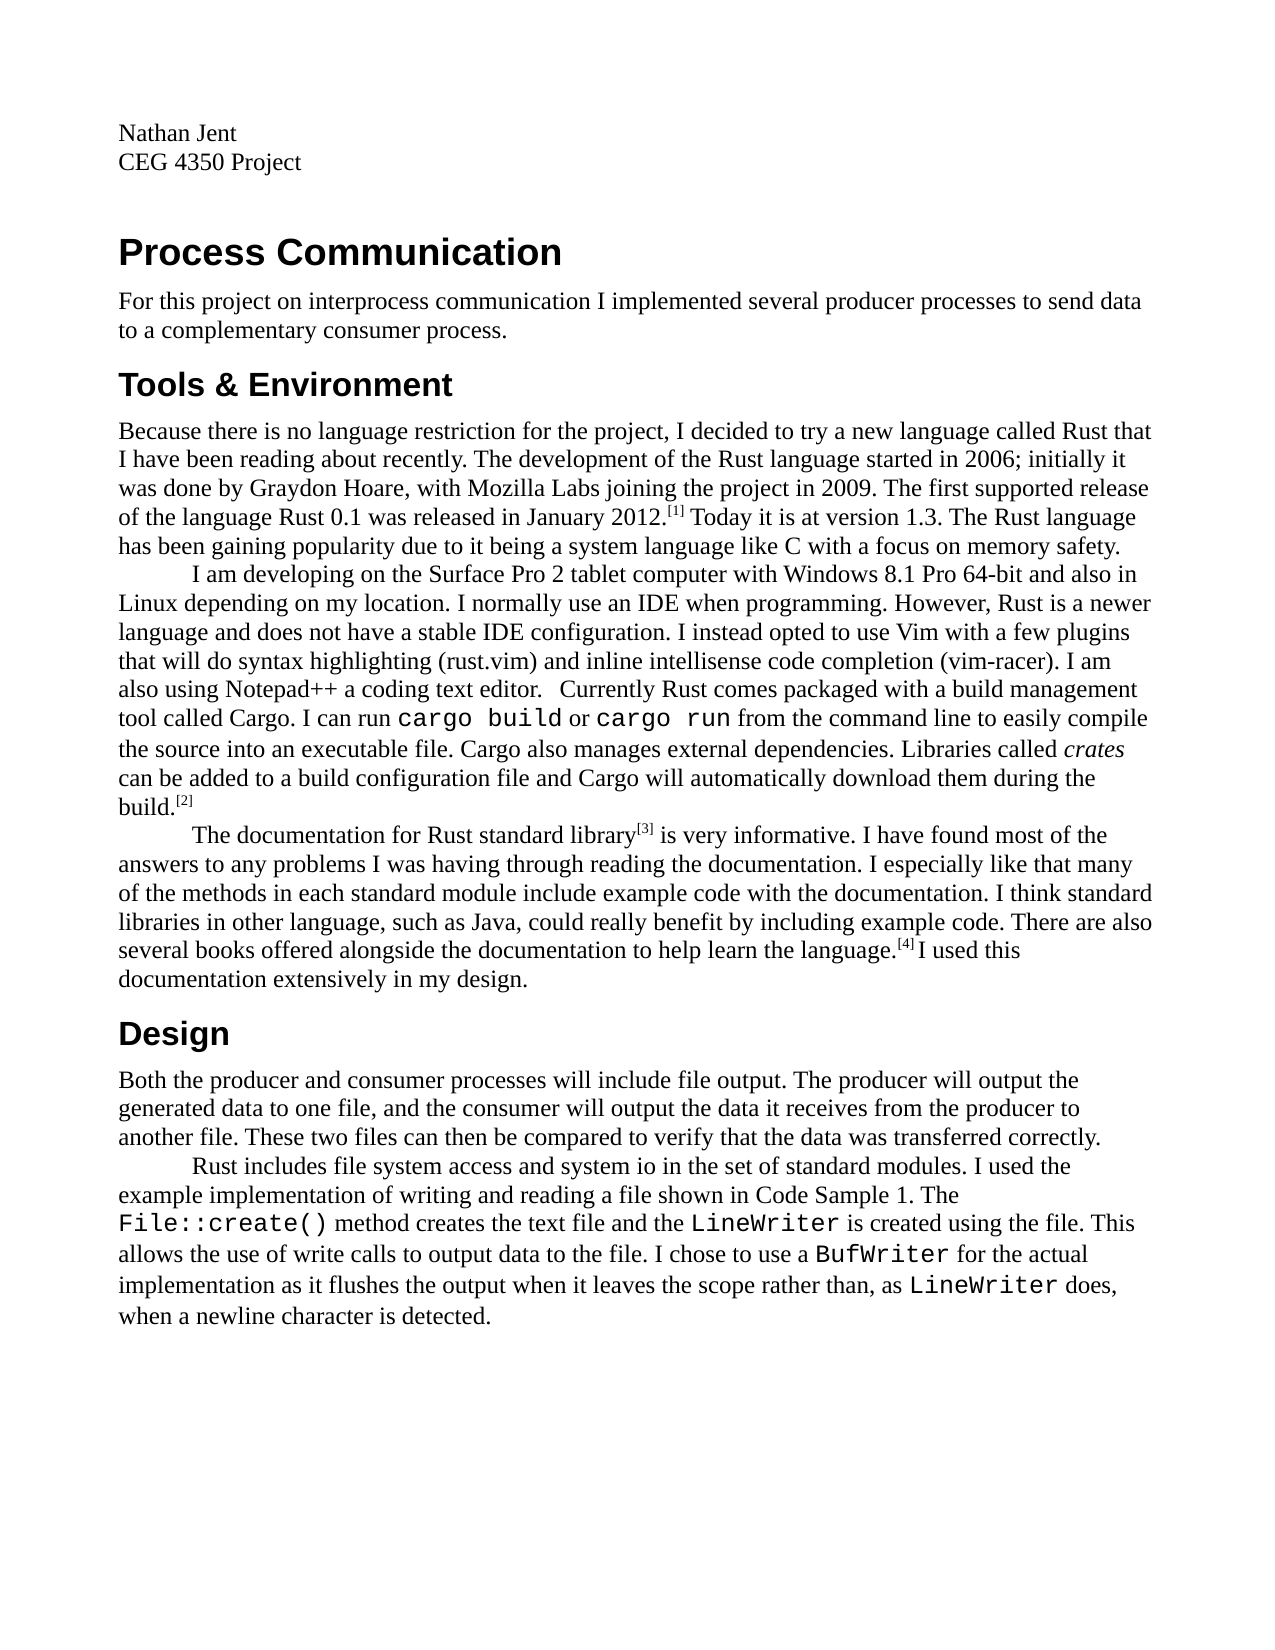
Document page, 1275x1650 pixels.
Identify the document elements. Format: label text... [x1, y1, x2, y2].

text Because there is no language restriction for the project, I decided to try a new language called Rust that I have been reading about recently. The development of the Rust language started in 2006; initially it was done by Graydon Hoare, with Mozilla Labs joining the project in 2009. The first supported release of the language Rust 0.1 was released in January 2012.[1] Today it is at version 1.3. The Rust language has been gaining popularity due to it being a system language like C with a focus on memory safety. [118, 416, 1157, 559]
text For this project on interprocess communication I implemented several producer processes to send data to a complementary consumer process. [118, 286, 1157, 344]
text The documentation for Rust standard library[3] is very informative. I have found most of the answers to any problems I was having through reading the documentation. I especially like that many of the methods in each standard module include example code with the documentation. I think standard libraries in other language, such as Java, could really benefit by including example code. There are also several books offered alongside the documentation to help learn the language.[4] I used this documentation extensively in my design. [118, 820, 1157, 993]
text I am developing on the Surface Pro 2 tablet computer with Windows 8.1 Pro 64-bit and also in Linux depending on my location. I normally use an IDE when programming. However, Rust is a newer language and does not have a stable IDE configuration. I instead opted to use Vim with a few plugins that will do syntax highlighting (rust.vim) and inline intellisense code completion (vim-racer). I am also using Notepad++ a coding text editor. Currently Rust comes packaged with a build management tool called Cargo. I can run cargo build or cargo run from the command line to easily compile the source into an executable file. Cargo also manages external dependencies. Libraries called crates can be added to a build configuration file and Cargo will automatically download them during the build.[2] [118, 559, 1157, 820]
subtitle Tools & Environment [118, 364, 1157, 403]
subtitle Design [118, 1014, 1157, 1052]
text Rust includes file system access and system io in the set of standard modules. I used the example implementation of writing and reading a file shown in Code Sample 1. The File::create() method creates the text file and the LineWriter is created using the file. This allows the use of write calls to output data to the file. I chose to use a BufWriter for the actual implementation as it flushes the output when it leaves the scope rather than, as LineWriter does, when a newline character is detected. [118, 1151, 1157, 1330]
subtitle Process Communication [118, 230, 1157, 274]
text Both the producer and consumer processes will include file output. The producer will output the generated data to one file, and the consumer will output the data it receives from the producer to another file. These two files can then be compared to verify that the data was transferred correctly. [118, 1065, 1157, 1151]
